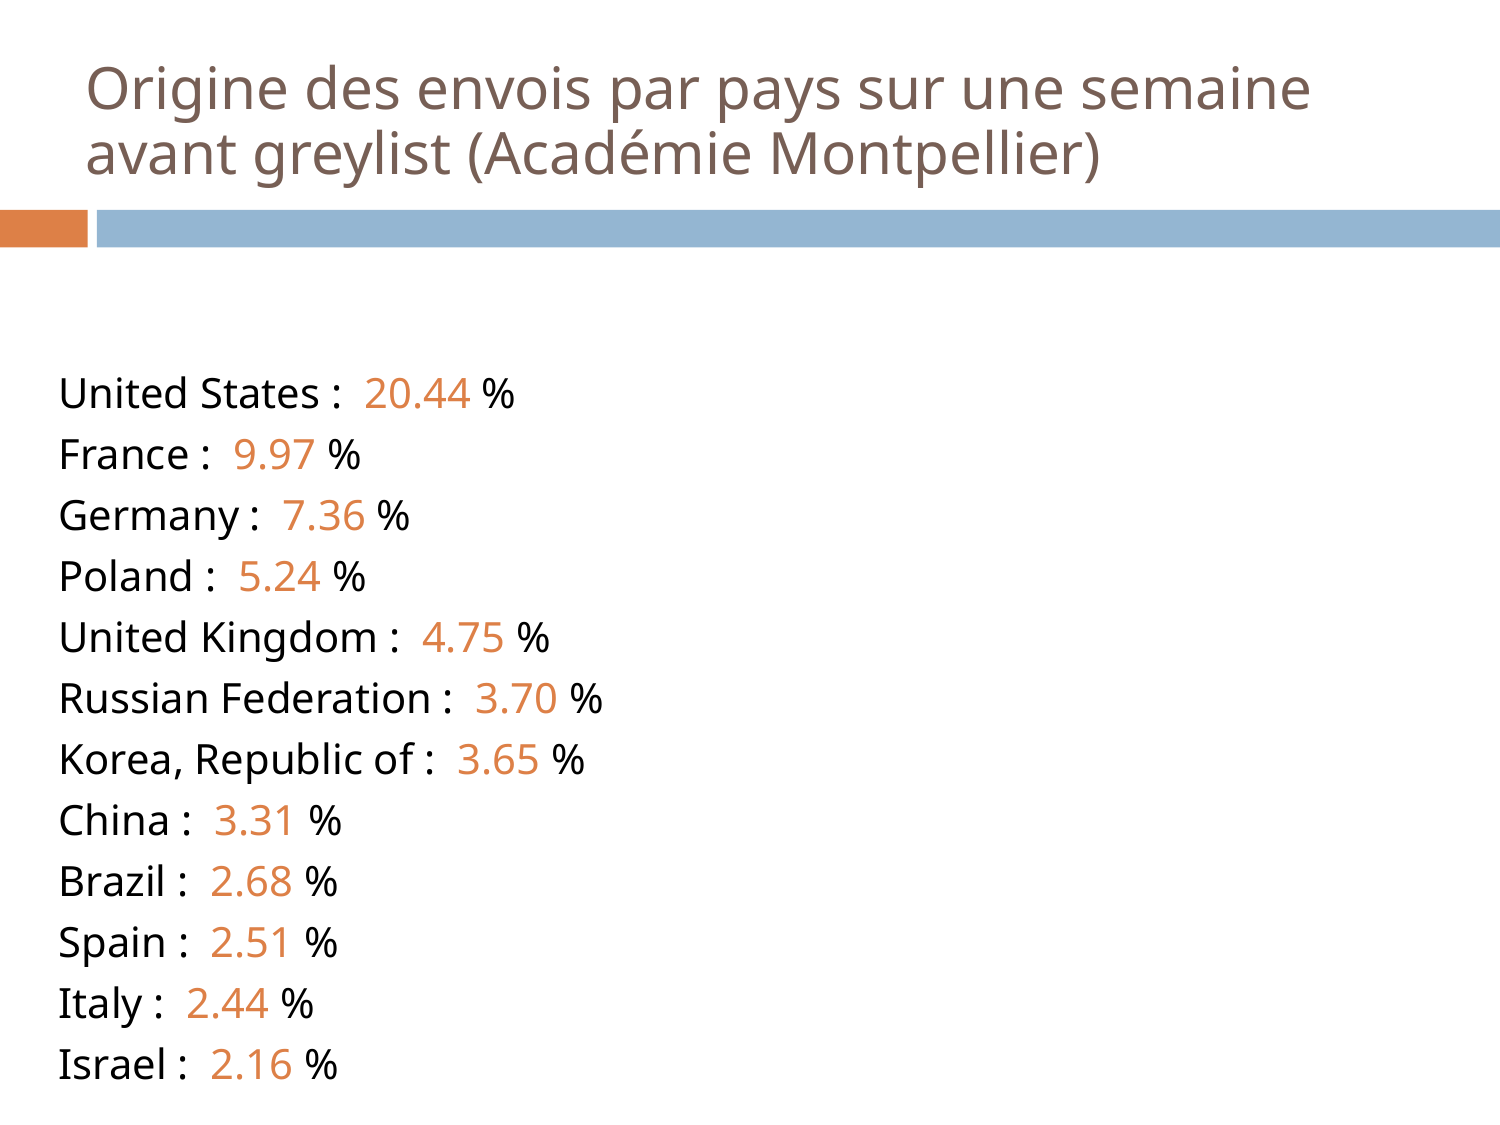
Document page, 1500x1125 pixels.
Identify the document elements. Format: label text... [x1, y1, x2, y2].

title Origine des envois par pays sur une semaine avant greylist (Académie Montpellier) [70, 0, 1421, 144]
subtitle United States : 20.44 % France : 9.97 % Germany : 7.36 % Poland : 5.24 % United Kingdom : 4.75 % Russian Federation : 3.70 % Korea, Republic of : 3.65 % China : 3.31 % Brazil : 2.68 % Spain : 2.51 % Italy : 2.44 % Israel : 2.16 % [58, 269, 1409, 1125]
